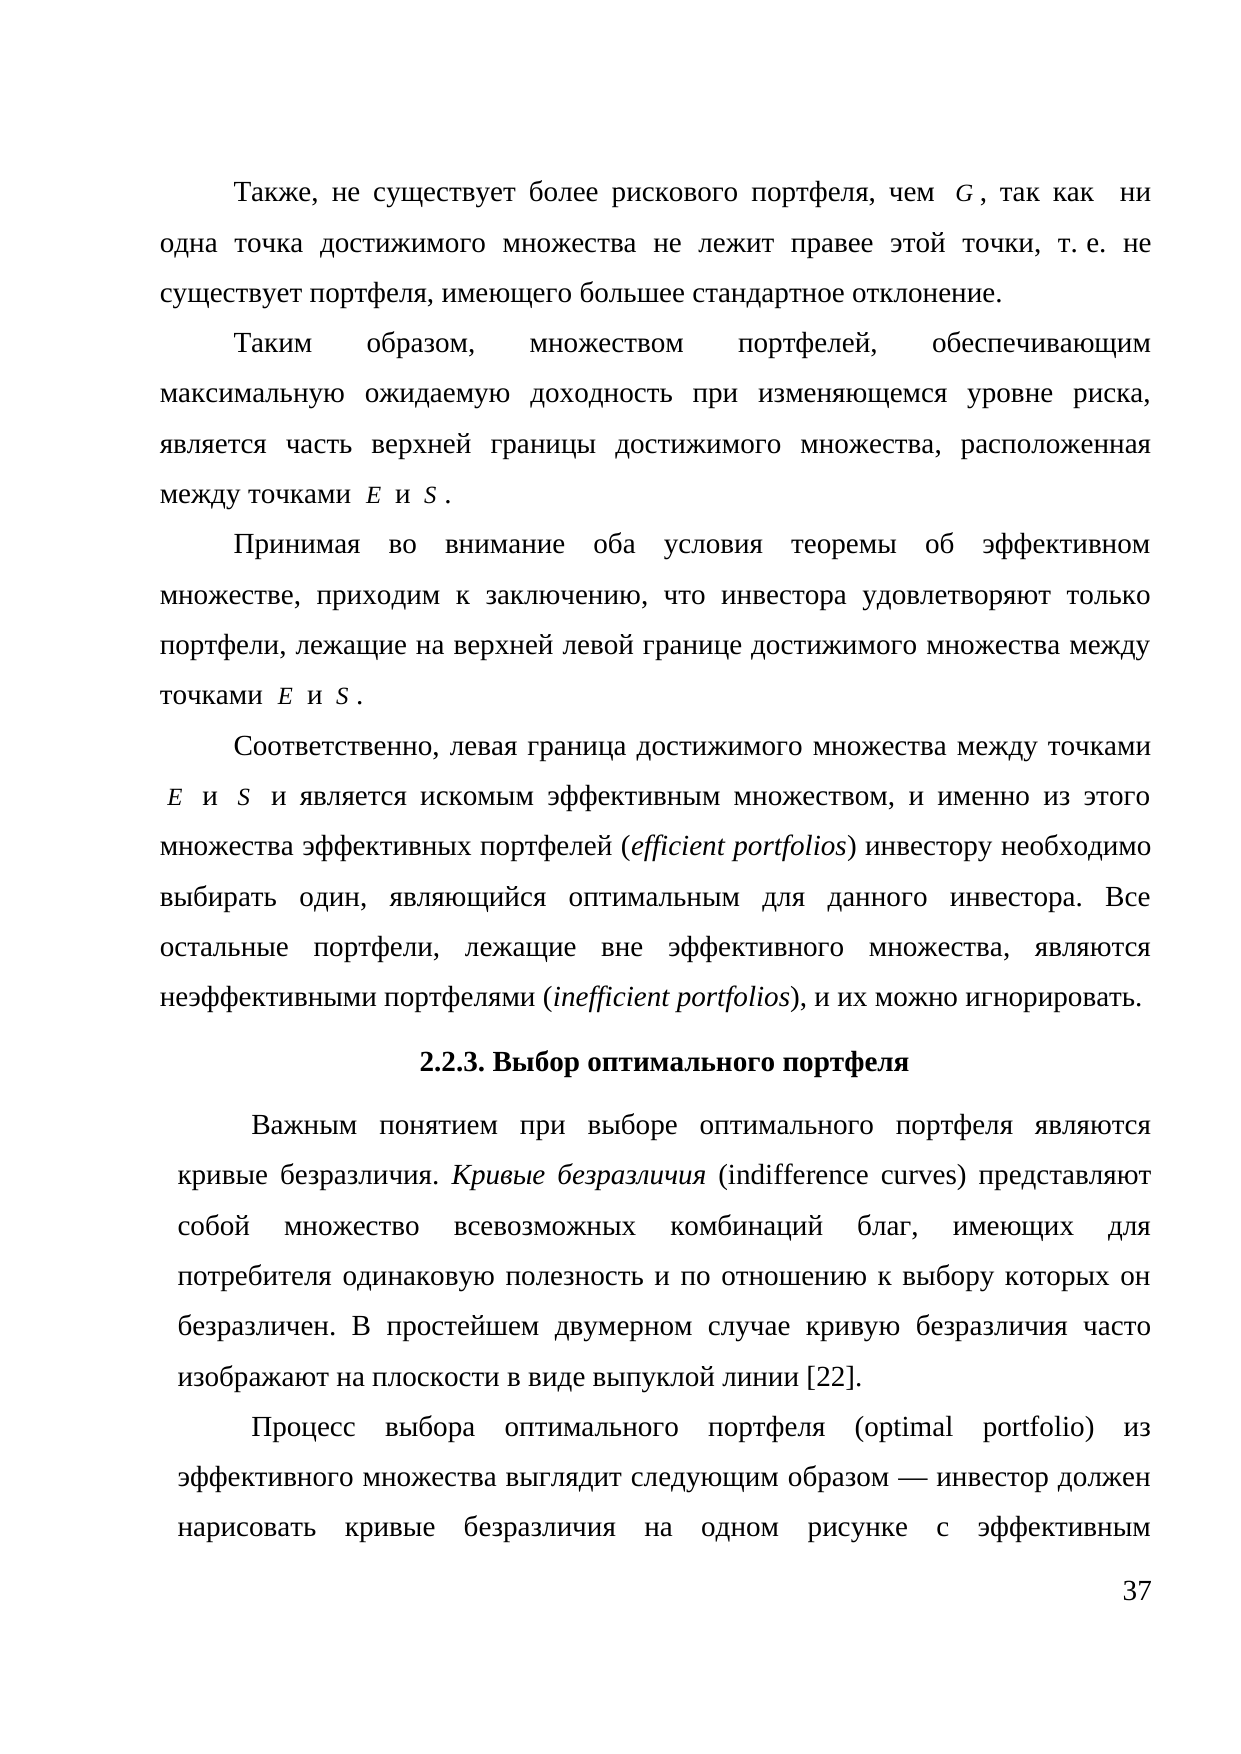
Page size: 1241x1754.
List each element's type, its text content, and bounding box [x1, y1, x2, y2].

text Принимая во внимание оба условия теоремы об эффективном множестве, приходим к заключению, что инвестора удовлетворяют только портфели, лежащие на верхней левой границе достижимого множества между точками и . [159, 527, 1152, 711]
text Процесс выбора оптимального портфеля (optimal portfolio) из эффективного множества выглядит следующим образом — инвестор должен нарисовать кривые безразличия на одном рисунке с эффективным [177, 1409, 1152, 1543]
text Важным понятием при выборе оптимального портфеля являются кривые безразличия. Кривые безразличия (indifference curves) представляют собой множество всевозможных комбинаций благ, имеющих для потребителя одинаковую полезность и по отношению к выбору которых он безразличен. В простейшем двумерном случае кривую безразличия часто изображают на плоскости в виде выпуклой линии [22]. [177, 1107, 1152, 1392]
text Соответственно, левая граница достижимого множества между точками и и является искомым эффективным множеством, и именно из этого множества эффективных портфелей (efficient portfolios) инвестору необходимо выбирать один, являющийся оптимальным для данного инвестора. Все остальные портфели, лежащие вне эффективного множества, являются неэффективными портфелями (inefficient portfolios), и их можно игнорировать. [159, 728, 1152, 1013]
text Таким образом, множеством портфелей, обеспечивающим максимальную ожидаемую доходность при изменяющемся уровне риска, является часть верхней границы достижимого множества, расположенная между точками и . [159, 325, 1152, 510]
text Также, не существует более рискового портфеля, чем , так как ни одна точка достижимого множества не лежит правее этой точки, т. е. не существует портфеля, имеющего большее стандартное отклонение. [159, 174, 1152, 308]
subtitle 2.2.3. Выбор оптимального портфеля [177, 1044, 1152, 1078]
